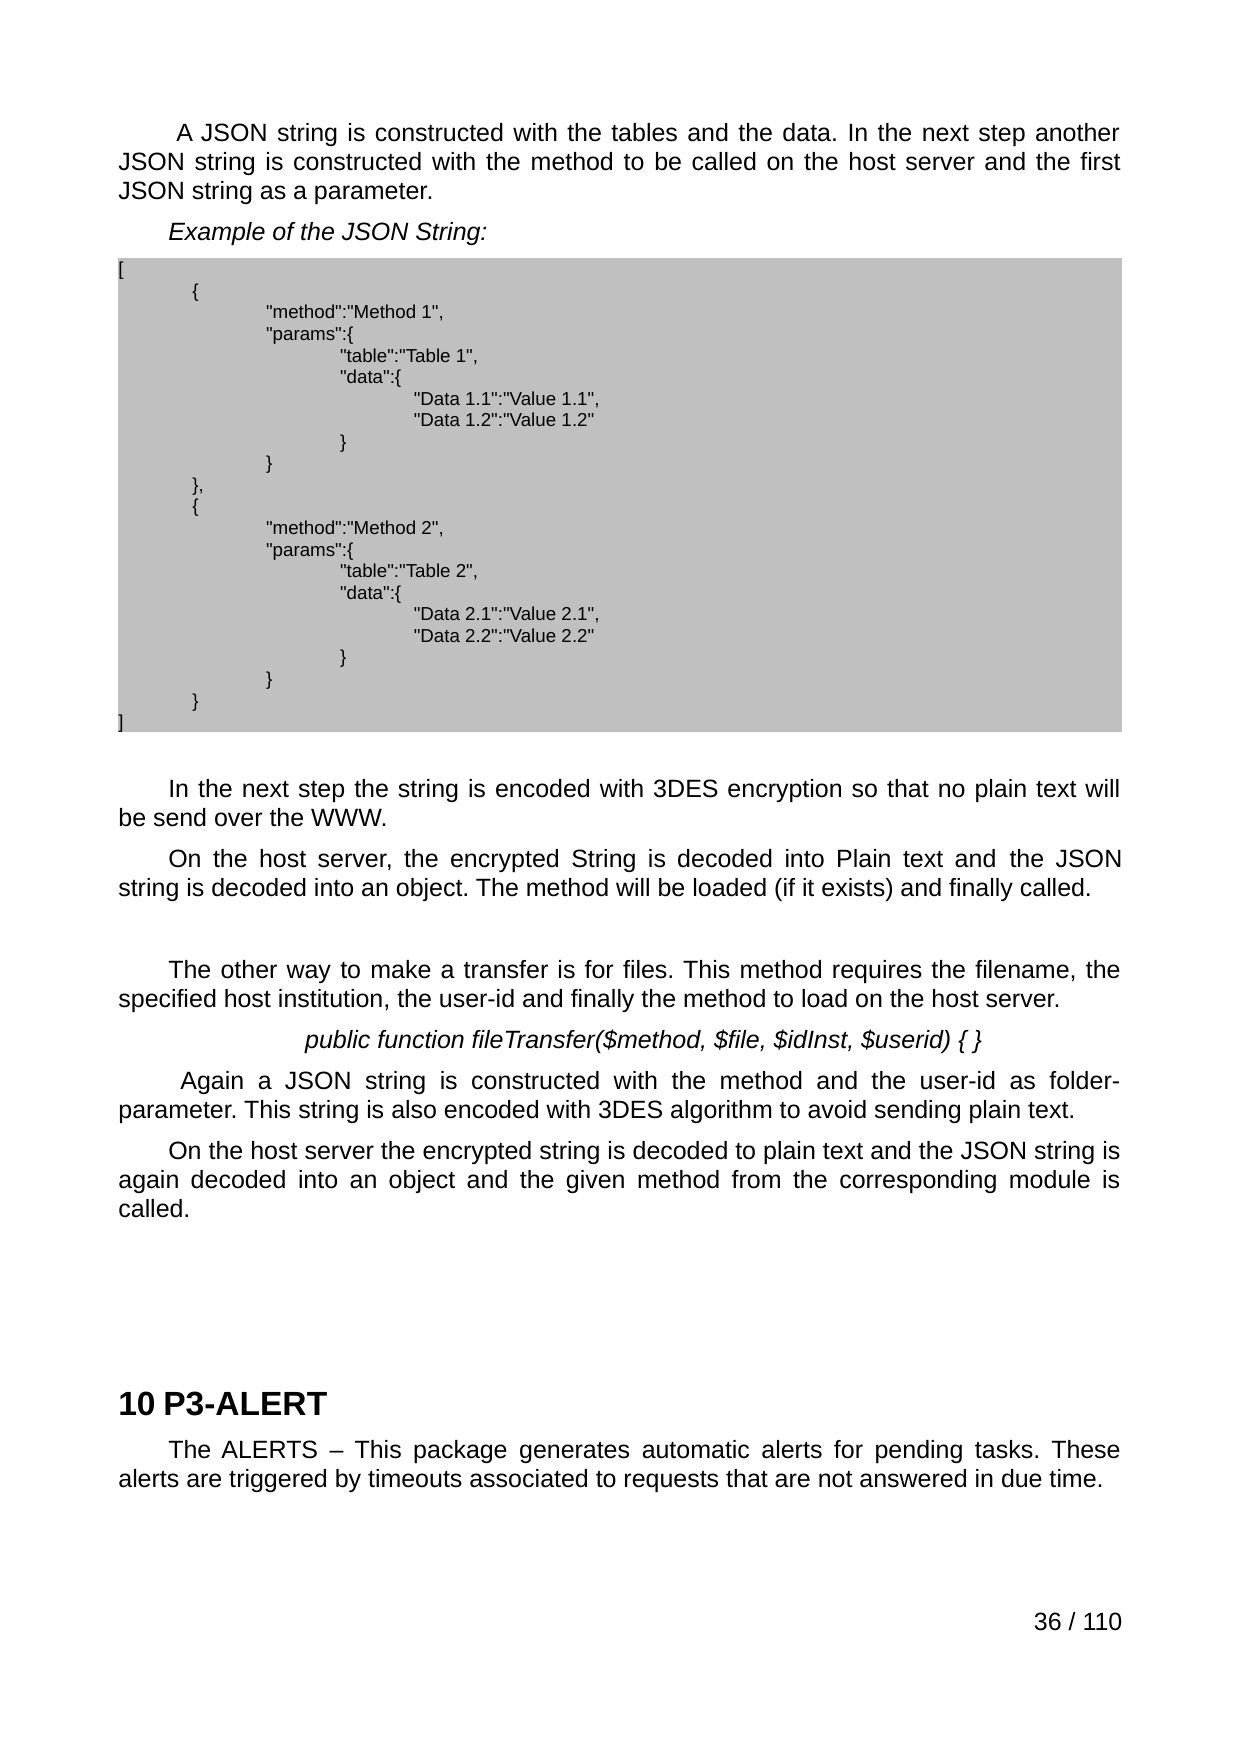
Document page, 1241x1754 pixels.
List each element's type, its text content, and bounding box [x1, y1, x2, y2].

text }, [118, 474, 1122, 495]
text ] [118, 711, 1122, 732]
text "Data 2.1":"Value 2.1", [118, 603, 1122, 625]
text On the host server the encrypted string is decoded to plain text and the JSON string is again decoded into an object and the given method from the corresponding module is called. [118, 1136, 1122, 1222]
text "table":"Table 2", [118, 560, 1122, 582]
text On the host server, the encrypted String is decoded into Plain text and the JSON string is decoded into an object. The method will be loaded (if it exists) and finally called. [118, 844, 1122, 901]
text "data":{ [118, 582, 1122, 603]
text A JSON string is constructed with the tables and the data. In the next step another JSON string is constructed with the method to be called on the host server and the first JSON string as a parameter. [118, 118, 1122, 204]
text } [118, 431, 1122, 452]
text public function fileTransfer($method, $file, $idInst, $userid) { } [118, 1025, 1122, 1054]
text The ALERTS – This package generates automatic alerts for pending tasks. These alerts are triggered by timeouts associated to requests that are not answered in due time. [118, 1435, 1122, 1492]
text "params":{ [118, 323, 1122, 344]
text In the next step the string is encoded with 3DES encryption so that no plain text will be send over the WWW. [118, 774, 1122, 831]
text "method":"Method 2", [118, 517, 1122, 538]
text } [118, 668, 1122, 689]
text } [118, 452, 1122, 474]
text "Data 1.2":"Value 1.2" [118, 409, 1122, 431]
text "Data 2.2":"Value 2.2" [118, 625, 1122, 646]
text } [118, 646, 1122, 668]
text { [118, 280, 1122, 301]
text Example of the JSON String: [118, 217, 1122, 246]
text The other way to make a transfer is for files. This method requires the filename, the specified host institution, the user-id and finally the method to load on the host server. [118, 955, 1122, 1012]
subtitle P3-ALERT [118, 1384, 1122, 1422]
text "data":{ [118, 366, 1122, 387]
text "params":{ [118, 538, 1122, 560]
text [ [118, 258, 1122, 280]
text "method":"Method 1", [118, 301, 1122, 323]
text "Data 1.1":"Value 1.1", [118, 387, 1122, 409]
text "table":"Table 1", [118, 344, 1122, 366]
text Again a JSON string is constructed with the method and the user-id as folder-parameter. This string is also encoded with 3DES algorithm to avoid sending plain text. [118, 1066, 1122, 1124]
text { [118, 495, 1122, 517]
text } [118, 689, 1122, 711]
